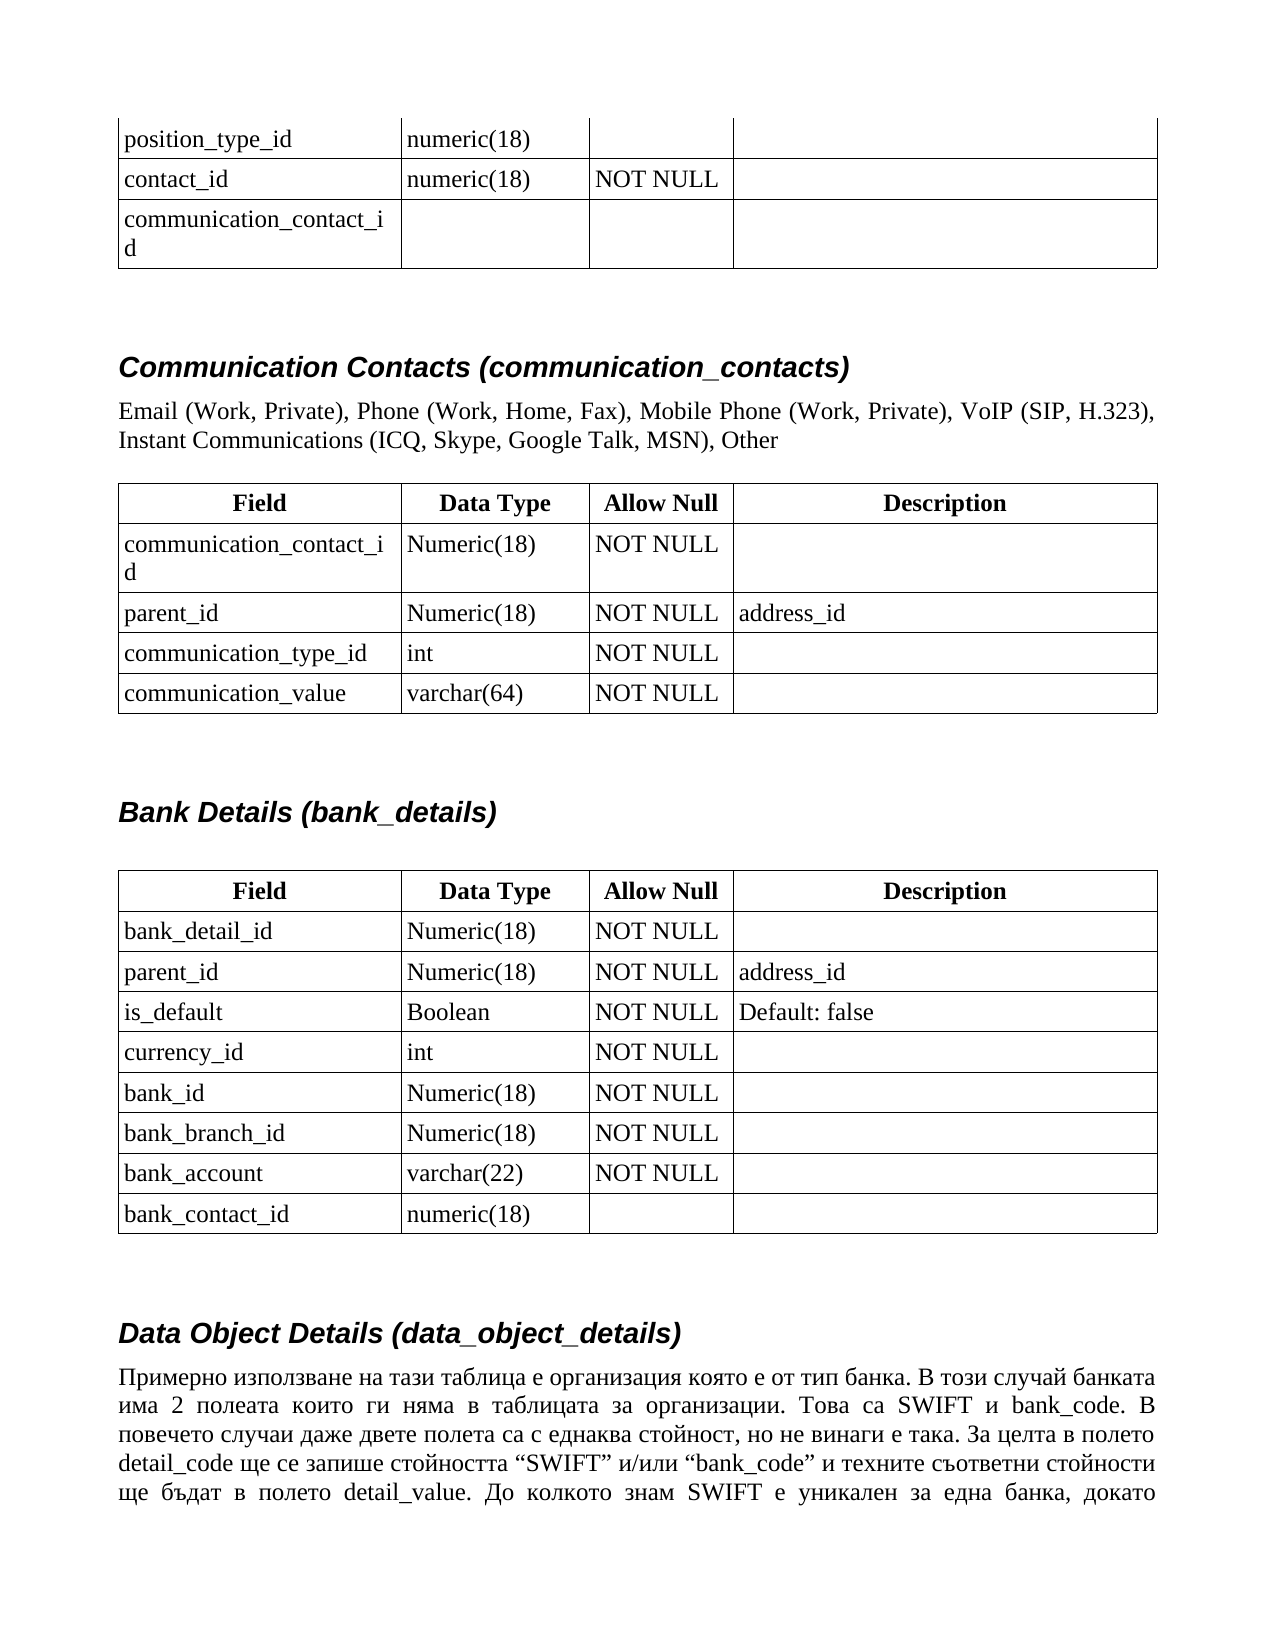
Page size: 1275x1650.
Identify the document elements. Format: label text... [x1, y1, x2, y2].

text Email (Work, Private), Phone (Work, Home, Fax), Mobile Phone (Work, Private), VoIP (SIP, H.323), Instant Communications (ICQ, Skype, Google Talk, MSN), Other [118, 396, 1157, 454]
table_cell NOT NULL [590, 524, 733, 592]
table_header Description [734, 871, 1157, 911]
table_header Data Type [402, 484, 589, 523]
table_cell NOT NULL [590, 992, 733, 1031]
table_cell address_id [734, 593, 1157, 632]
table_cell Numeric(18) [402, 912, 589, 951]
table_cell numeric(18) [402, 159, 589, 199]
table_cell NOT NULL [590, 674, 733, 713]
table_header Field [119, 871, 401, 911]
table_cell [734, 674, 1157, 713]
table_cell communication_contact_id [119, 524, 401, 592]
table_cell NOT NULL [590, 1032, 733, 1072]
table_cell Numeric(18) [402, 1113, 589, 1153]
table_cell bank_id [119, 1073, 401, 1112]
subtitle Data Object Details (data_object_details) [118, 1316, 1157, 1349]
table_cell [734, 1154, 1157, 1193]
table_cell int [402, 633, 589, 673]
subtitle Communication Contacts (communication_contacts) [118, 350, 1157, 384]
table_header Allow Null [590, 871, 733, 911]
table_cell varchar(64) [402, 674, 589, 713]
table_cell NOT NULL [590, 952, 733, 991]
table_cell [734, 524, 1157, 592]
table_header Field [119, 484, 401, 523]
table_cell communication_contact_id [119, 200, 401, 268]
table_cell NOT NULL [590, 593, 733, 632]
text Примерно използване на тази таблица е организация която е от тип банка. В този случай банката има 2 полеата които ги няма в таблицата за организации. Това са SWIFT и bank_code. В повечето случаи даже двете полета са с еднаква стойност, но не винаги е така. За целта в полето detail_code ще се запише стойността “SWIFT” и/или “bank_code” и техните съответни стойности ще бъдат в полето detail_value. До колкото знам SWIFT е уникален за една банка, докато [118, 1362, 1157, 1506]
table_cell int [402, 1032, 589, 1072]
table_cell [734, 1194, 1157, 1233]
table_cell position_type_id [119, 118, 401, 158]
table_cell Numeric(18) [402, 1073, 589, 1112]
table_cell [590, 118, 733, 158]
table_cell [734, 1113, 1157, 1153]
table_cell numeric(18) [402, 1194, 589, 1233]
table_cell NOT NULL [590, 159, 733, 199]
table_cell communication_value [119, 674, 401, 713]
table_header Allow Null [590, 484, 733, 523]
table_cell [590, 1194, 733, 1233]
table_cell bank_branch_id [119, 1113, 401, 1153]
table_cell [734, 633, 1157, 673]
table_cell [734, 159, 1157, 199]
table_cell [734, 118, 1157, 158]
table_cell [734, 1032, 1157, 1072]
table_cell NOT NULL [590, 1113, 733, 1153]
table_cell parent_id [119, 593, 401, 632]
table_cell varchar(22) [402, 1154, 589, 1193]
table_cell Default: false [734, 992, 1157, 1031]
table_cell NOT NULL [590, 1154, 733, 1193]
table_cell NOT NULL [590, 1073, 733, 1112]
table_cell NOT NULL [590, 633, 733, 673]
table_cell address_id [734, 952, 1157, 991]
table_cell communication_type_id [119, 633, 401, 673]
table_cell parent_id [119, 952, 401, 991]
table_cell is_default [119, 992, 401, 1031]
table_cell bank_contact_id [119, 1194, 401, 1233]
table_cell contact_id [119, 159, 401, 199]
table_cell NOT NULL [590, 912, 733, 951]
table_cell Numeric(18) [402, 593, 589, 632]
table_cell Numeric(18) [402, 524, 589, 592]
table_cell Boolean [402, 992, 589, 1031]
table_header Data Type [402, 871, 589, 911]
table_cell numeric(18) [402, 118, 589, 158]
table_cell [734, 200, 1157, 268]
table_header Description [734, 484, 1157, 523]
table_cell [734, 1073, 1157, 1112]
table_cell currency_id [119, 1032, 401, 1072]
table_cell [590, 200, 733, 268]
table_cell bank_detail_id [119, 912, 401, 951]
table_cell [402, 200, 589, 268]
table_cell Numeric(18) [402, 952, 589, 991]
table_cell [734, 912, 1157, 951]
table_cell bank_account [119, 1154, 401, 1193]
subtitle Bank Details (bank_details) [118, 796, 1157, 829]
